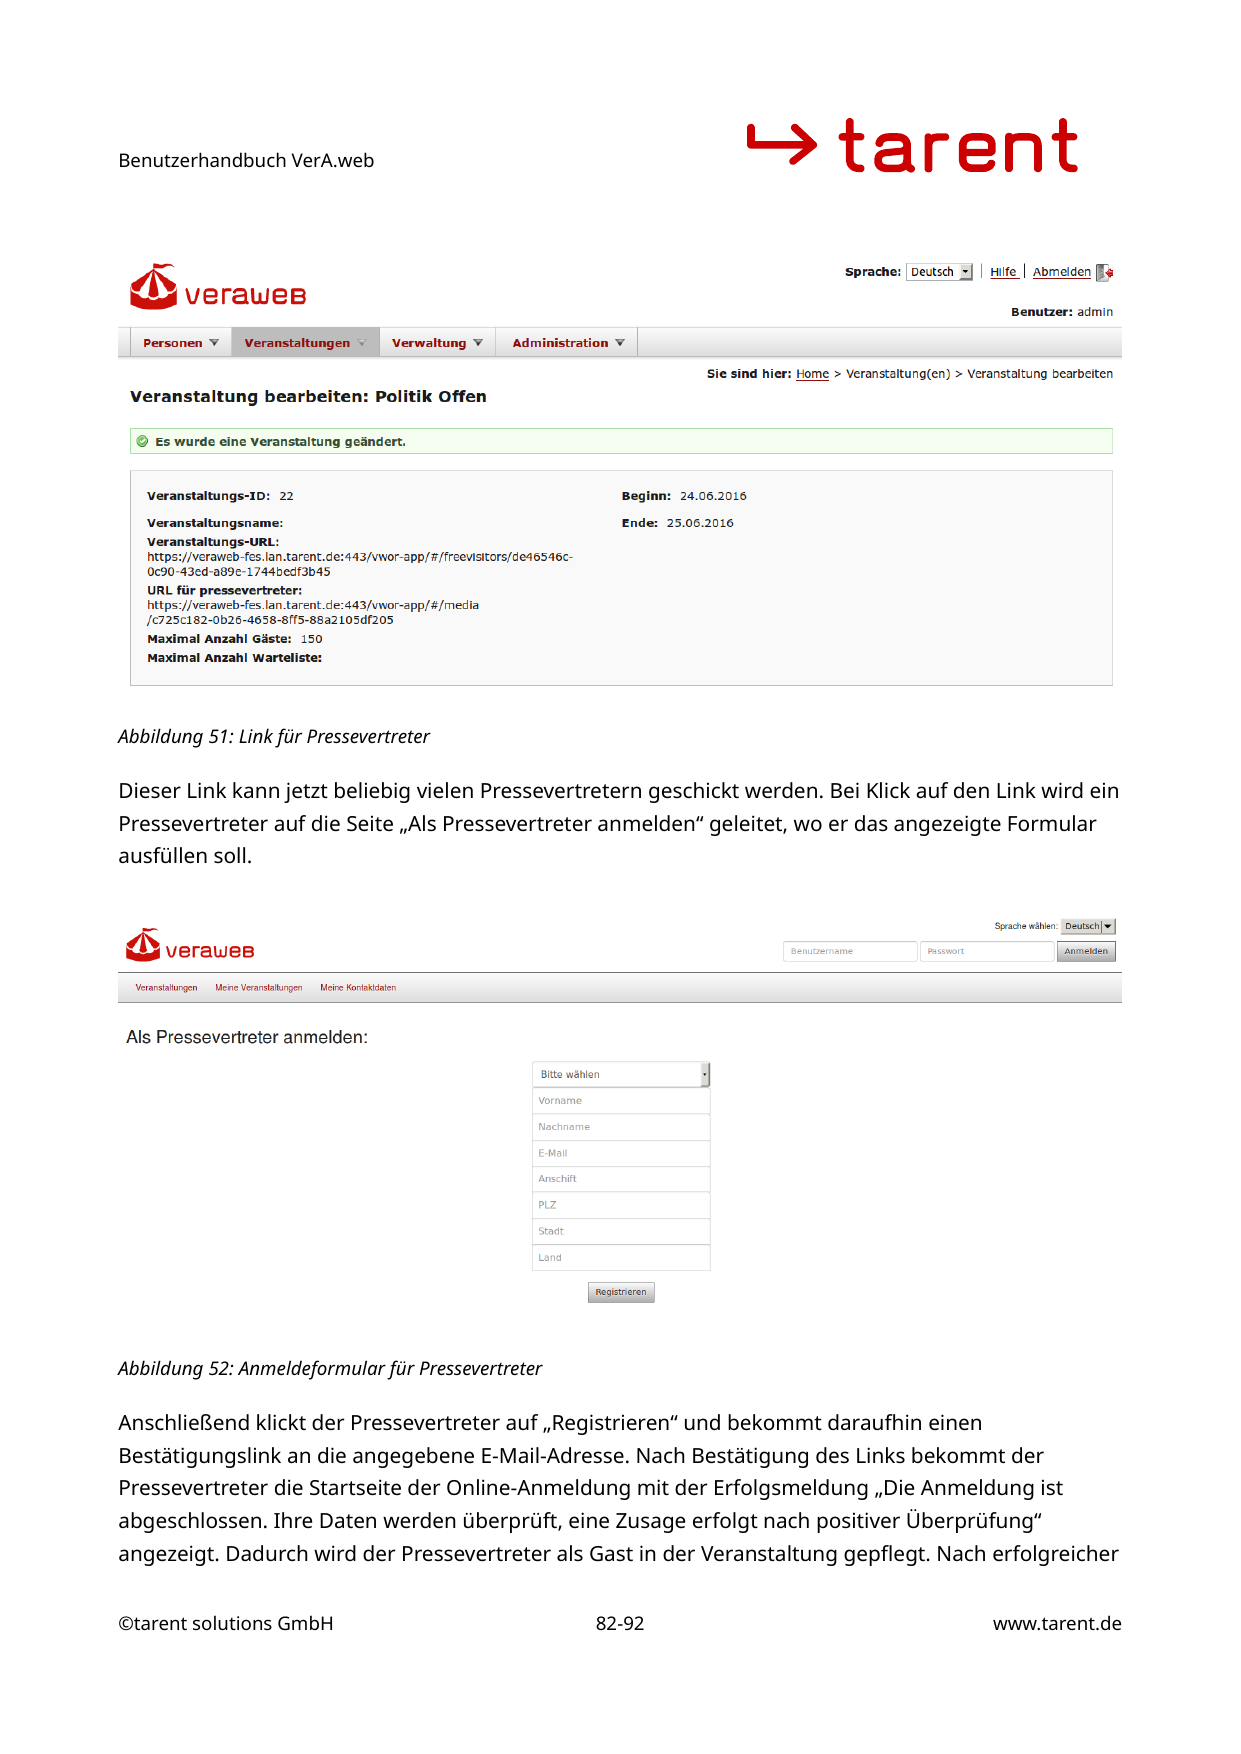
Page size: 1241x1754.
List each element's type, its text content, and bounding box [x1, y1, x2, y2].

text Dieser Link kann jetzt beliebig vielen Pressevertretern geschickt werden. Bei Klick auf den Link wird ein Pressevertreter auf die Seite „Als Pressevertreter anmelden“ geleitet, wo er das angezeigte Formular ausfüllen soll. [118, 748, 1122, 870]
picture [118, 259, 1122, 696]
text Anschließend klickt der Pressevertreter auf „Registrieren“ und bekommt daraufhin einen Bestätigungslink an die angegebene E-Mail-Adresse. Nach Bestätigung des Links bekommt der Pressevertreter die Startseite der Online-Anmeldung mit der Erfolgsmeldung „Die Anmeldung ist abgeschlossen. Ihre Daten werden überprüft, eine Zusage erfolgt nach positiver Überprüfung“ angezeigt. Dadurch wird der Pressevertreter als Gast in der Veranstaltung gepflegt. Nach erfolgreicher [118, 1380, 1122, 1567]
text [118, 232, 1122, 259]
text [118, 887, 1122, 914]
picture [118, 914, 1122, 1328]
text Abbildung 51: Link für Pressevertreter [118, 696, 1122, 748]
text Abbildung 52: Anmeldeformular für Pressevertreter [118, 1328, 1122, 1380]
